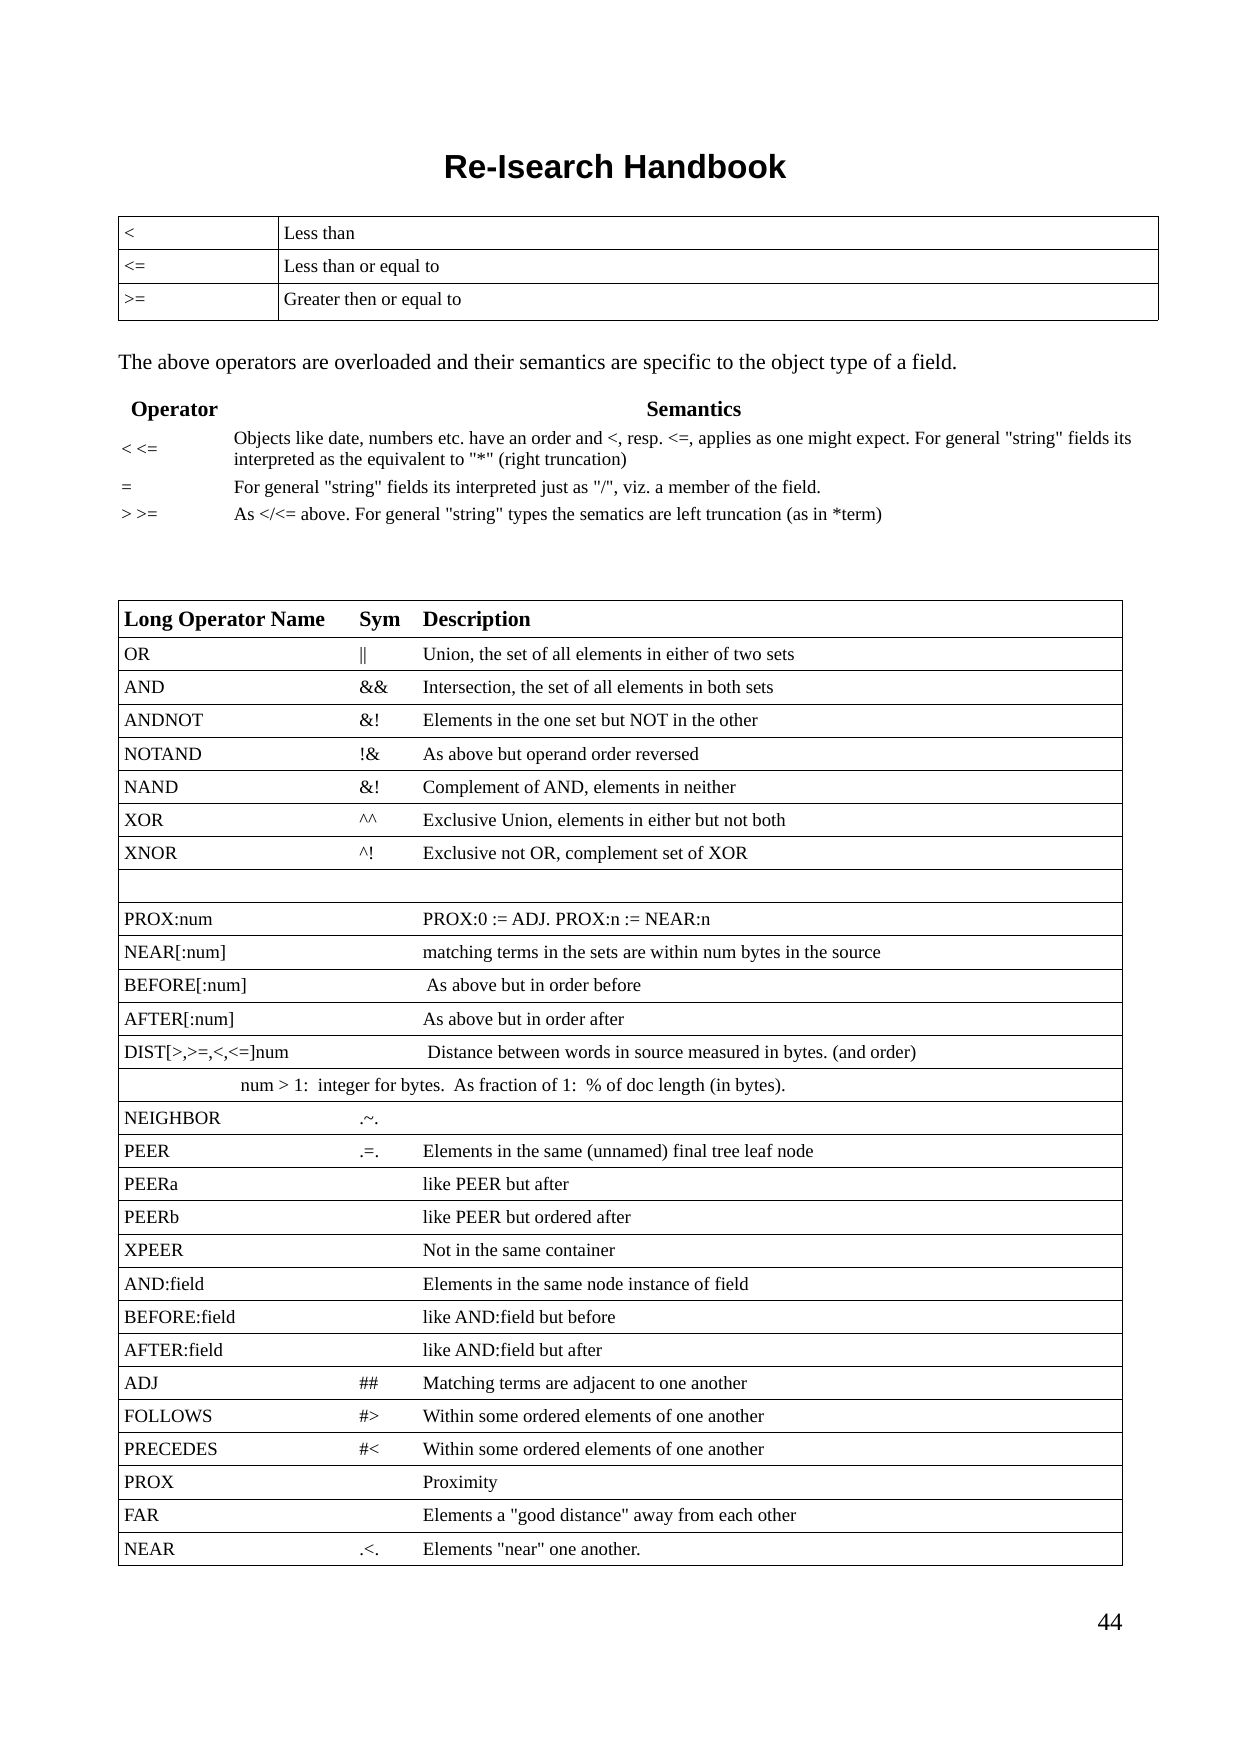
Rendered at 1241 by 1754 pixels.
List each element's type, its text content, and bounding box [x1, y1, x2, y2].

table_cell Matching terms are adjacent to one another [417, 1367, 1122, 1399]
table_cell [417, 870, 1122, 902]
table_cell FOLLOWS [119, 1400, 353, 1432]
table_cell NAND [119, 771, 353, 803]
table_cell PROX:0 := ADJ. PROX:n := NEAR:n [417, 903, 1122, 935]
table_header Sym [353, 601, 417, 637]
table_cell Not in the same container [417, 1235, 1122, 1267]
table_cell .~. [353, 1102, 417, 1134]
table_cell PEER [119, 1135, 353, 1167]
table_cell DIST[>,>=,<,<=]num [119, 1036, 353, 1068]
table_cell < <= [118, 424, 231, 473]
table_cell Exclusive Union, elements in either but not both [417, 804, 1122, 836]
table_cell = [118, 473, 231, 500]
table_cell &! [353, 771, 417, 803]
table_cell ## [353, 1367, 417, 1399]
table_cell AFTER:field [119, 1334, 353, 1366]
table_cell AFTER[:num] [119, 1003, 353, 1035]
table_cell OR [119, 638, 353, 670]
table_cell || [353, 638, 417, 670]
table_cell NEIGHBOR [119, 1102, 353, 1134]
table_header Semantics [231, 393, 1157, 424]
table_cell [353, 1003, 417, 1035]
table_cell [353, 870, 417, 902]
table_cell PEERa [119, 1168, 353, 1200]
table_cell [353, 1301, 417, 1333]
table_cell ^! [353, 837, 417, 869]
table_cell Distance between words in source measured in bytes. (and order) [417, 1036, 1122, 1068]
table_cell Objects like date, numbers etc. have an order and <, resp. <=, applies as one might expect. For general "string" fields its interpreted as the equivalent to "*" (right truncation) [231, 424, 1157, 473]
table_cell For general "string" fields its interpreted just as "/", viz. a member of the field. [231, 473, 1157, 500]
table_cell [353, 1268, 417, 1300]
table_cell like AND:field but after [417, 1334, 1122, 1366]
table_cell [353, 1201, 417, 1233]
table_cell Less than or equal to [279, 250, 1158, 282]
table_cell As </<= above. For general "string" types the sematics are left truncation (as in *term) [231, 500, 1157, 527]
table_cell [353, 903, 417, 935]
table_cell Elements "near" one another. [417, 1533, 1122, 1565]
table_cell XOR [119, 804, 353, 836]
table_cell As above but operand order reversed [417, 738, 1122, 770]
table_cell < [119, 217, 278, 249]
table_cell PRECEDES [119, 1433, 353, 1465]
table_cell [353, 1036, 417, 1068]
table_cell [353, 1168, 417, 1200]
table_cell .=. [353, 1135, 417, 1167]
table_cell Union, the set of all elements in either of two sets [417, 638, 1122, 670]
table_cell Within some ordered elements of one another [417, 1400, 1122, 1432]
table_cell AND [119, 671, 353, 703]
table_cell like AND:field but before [417, 1301, 1122, 1333]
table_header Operator [118, 393, 231, 424]
table_cell Within some ordered elements of one another [417, 1433, 1122, 1465]
table_cell NOTAND [119, 738, 353, 770]
table_cell NEAR[:num] [119, 936, 353, 968]
table_cell [119, 870, 353, 902]
table_cell && [353, 671, 417, 703]
table_cell [417, 1102, 1122, 1134]
table_cell [353, 936, 417, 968]
table_cell XPEER [119, 1235, 353, 1267]
table_cell ^^ [353, 804, 417, 836]
table_cell [909, 1069, 1122, 1101]
table_cell XNOR [119, 837, 353, 869]
table_cell [353, 1235, 417, 1267]
table_cell [353, 970, 417, 1002]
table_cell Intersection, the set of all elements in both sets [417, 671, 1122, 703]
table_cell #> [353, 1400, 417, 1432]
table_cell > >= [118, 500, 231, 527]
table_cell PROX [119, 1466, 353, 1498]
table_cell like PEER but ordered after [417, 1201, 1122, 1233]
table_cell [353, 1500, 417, 1532]
table_cell Elements in the one set but NOT in the other [417, 705, 1122, 737]
table_cell <= [119, 250, 278, 282]
table_cell Greater then or equal to [279, 284, 1158, 320]
table_header Description [417, 601, 1122, 637]
table_cell AND:field [119, 1268, 353, 1300]
table_cell ANDNOT [119, 705, 353, 737]
table_cell Elements a "good distance" away from each other [417, 1500, 1122, 1532]
table_cell FAR [119, 1500, 353, 1532]
table_cell Exclusive not OR, complement set of XOR [417, 837, 1122, 869]
table_cell Complement of AND, elements in neither [417, 771, 1122, 803]
table_cell Less than [279, 217, 1158, 249]
table_cell matching terms in the sets are within num bytes in the source [417, 936, 1122, 968]
table_cell NEAR [119, 1533, 353, 1565]
table_cell >= [119, 284, 278, 320]
table_cell .<. [353, 1533, 417, 1565]
table_cell like PEER but after [417, 1168, 1122, 1200]
table_cell &! [353, 705, 417, 737]
table_header Long Operator Name [119, 601, 353, 637]
table_cell Elements in the same node instance of field [417, 1268, 1122, 1300]
table_cell Proximity [417, 1466, 1122, 1498]
table_cell ADJ [119, 1367, 353, 1399]
table_cell As above but in order before [417, 970, 1122, 1002]
table_cell [353, 1334, 417, 1366]
table_cell [353, 1466, 417, 1498]
table_cell !& [353, 738, 417, 770]
table_cell num > 1: integer for bytes. As fraction of 1: % of doc length (in bytes). [119, 1069, 908, 1101]
table_cell As above but in order after [417, 1003, 1122, 1035]
table_cell Elements in the same (unnamed) final tree leaf node [417, 1135, 1122, 1167]
table_cell PROX:num [119, 903, 353, 935]
text The above operators are overloaded and their semantics are specific to the object type of a field. [118, 349, 1122, 374]
table_cell #< [353, 1433, 417, 1465]
table_cell BEFORE[:num] [119, 970, 353, 1002]
table_cell BEFORE:field [119, 1301, 353, 1333]
table_cell PEERb [119, 1201, 353, 1233]
